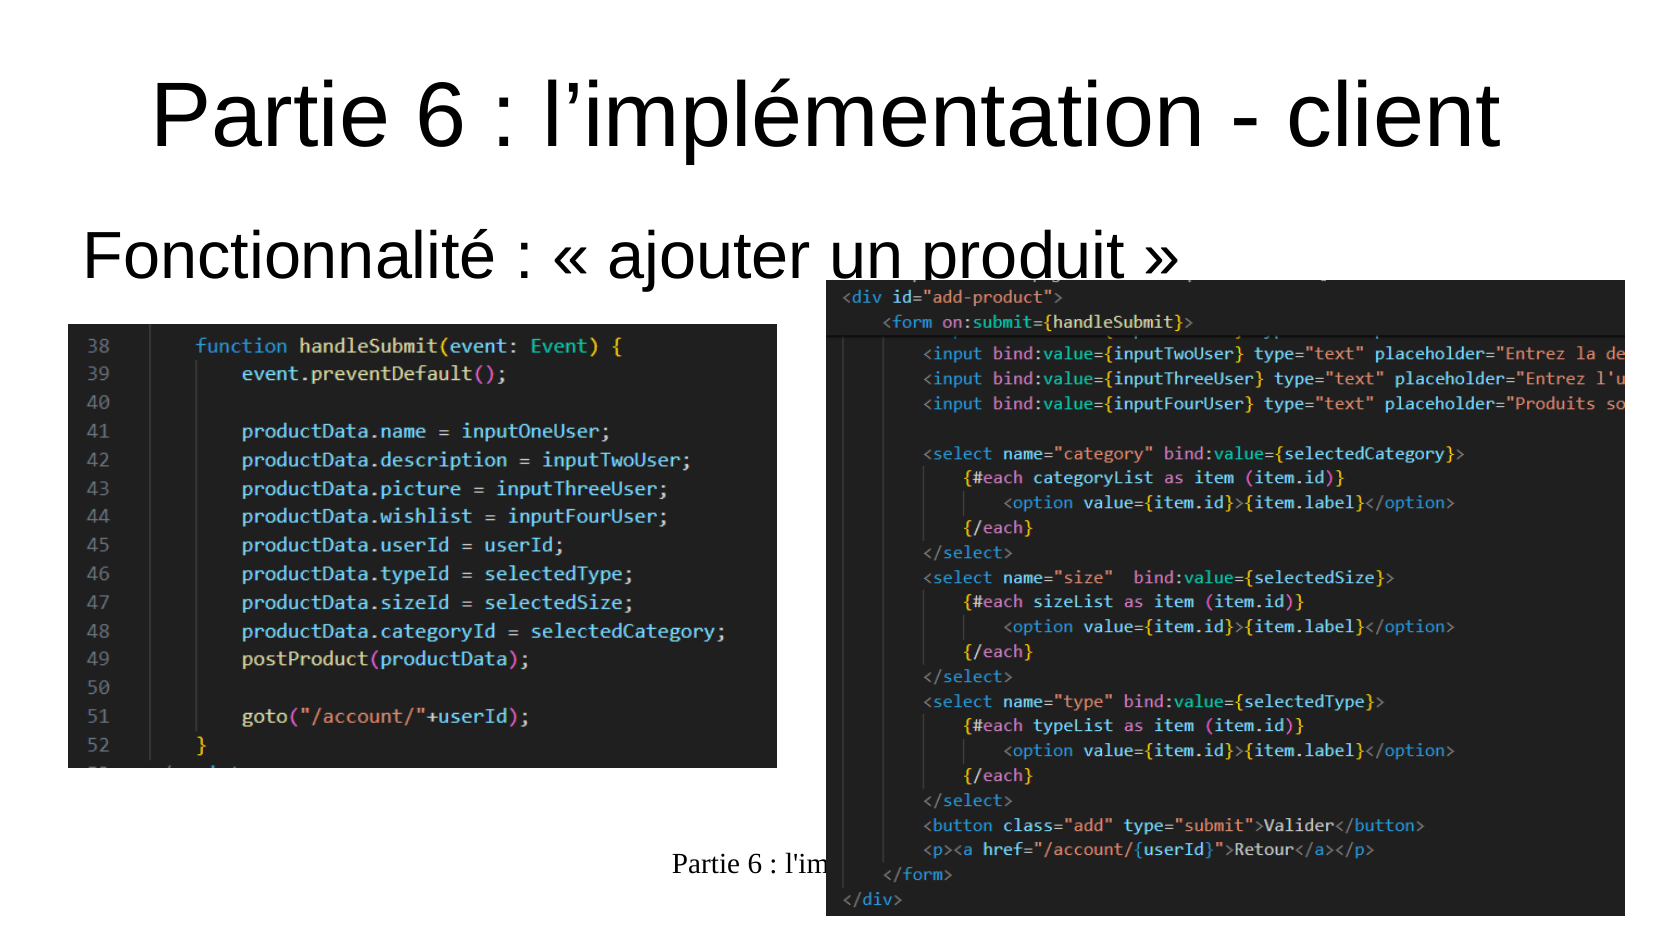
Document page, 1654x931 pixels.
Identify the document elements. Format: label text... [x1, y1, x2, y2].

title Partie 6 : l’implémentation - client [82, 37, 1571, 193]
picture [68, 324, 777, 768]
picture [826, 280, 1625, 916]
list Fonctionnalité : « ajouter un produit » [82, 217, 1571, 758]
